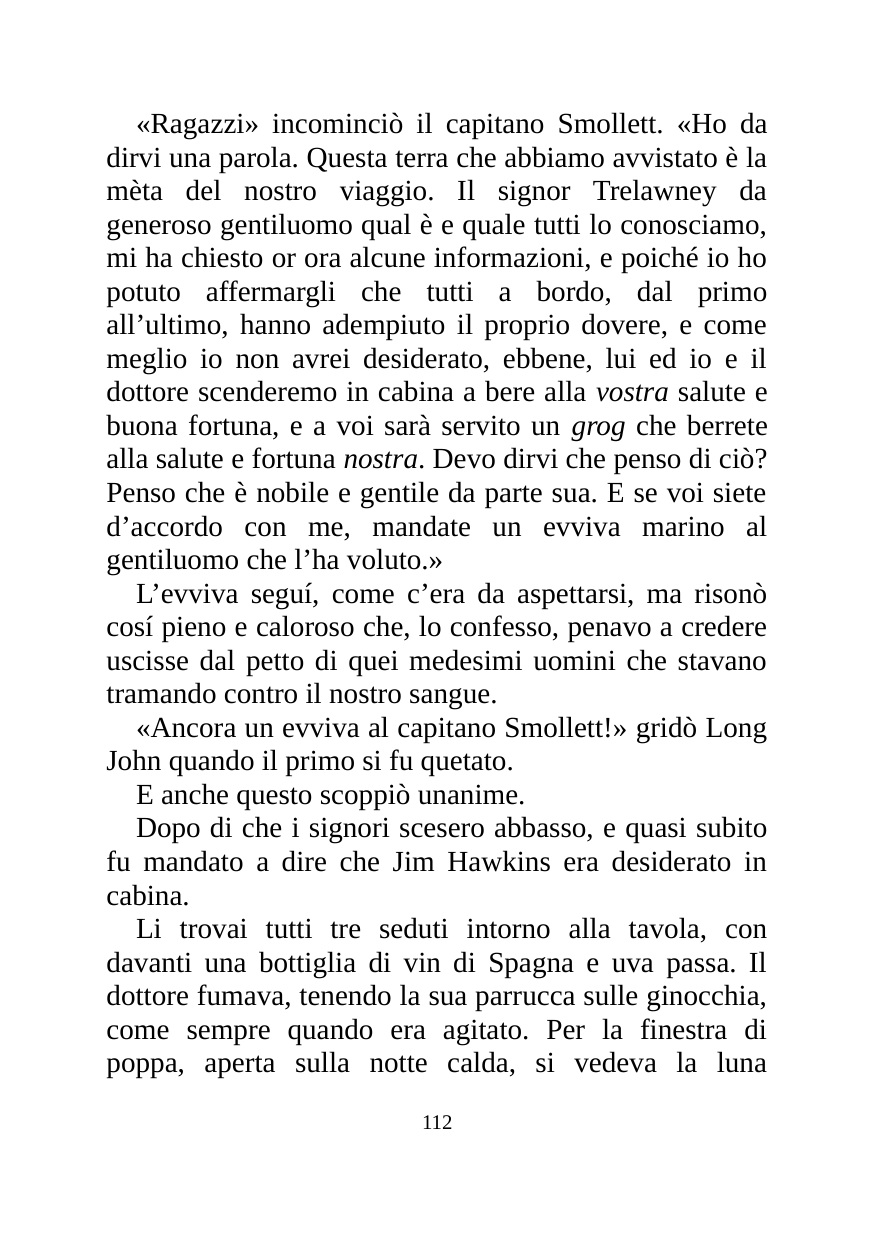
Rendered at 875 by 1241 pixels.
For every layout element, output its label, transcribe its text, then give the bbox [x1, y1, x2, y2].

text E anche questo scoppiò unanime. [106, 777, 768, 811]
text «Ancora un evviva al capitano Smollett!» gridò Long John quando il primo si fu quetato. [106, 710, 768, 777]
text L’evviva seguí, come c’era da aspettarsi, ma risonò cosí pieno e caloroso che, lo confesso, penavo a credere uscisse dal petto di quei medesimi uomini che stavano tramando contro il nostro sangue. [106, 576, 768, 710]
text «Ragazzi» incominciò il capitano Smollett. «Ho da dirvi una parola. Questa terra che abbiamo avvistato è la mèta del nostro viaggio. Il signor Trelawney da generoso gentiluomo qual è e quale tutti lo conosciamo, mi ha chiesto or ora alcune informazioni, e poiché io ho potuto affermargli che tutti a bordo, dal primo all’ultimo, hanno adempiuto il proprio dovere, e come meglio io non avrei desiderato, ebbene, lui ed io e il dottore scenderemo in cabina a bere alla vostra salute e buona fortuna, e a voi sarà servito un grog che berrete alla salute e fortuna nostra. Devo dirvi che penso di ciò? Penso che è nobile e gentile da parte sua. E se voi siete d’accordo con me, mandate un evviva marino al gentiluomo che l’ha voluto.» [106, 106, 768, 576]
text Li trovai tutti tre seduti intorno alla tavola, con davanti una bottiglia di vin di Spagna e uva passa. Il dottore fumava, tenendo la sua parrucca sulle ginocchia, come sempre quando era agitato. Per la finestra di poppa, aperta sulla notte calda, si vedeva la luna [106, 911, 768, 1079]
text Dopo di che i signori scesero abbasso, e quasi subito fu mandato a dire che Jim Hawkins era desiderato in cabina. [106, 811, 768, 911]
